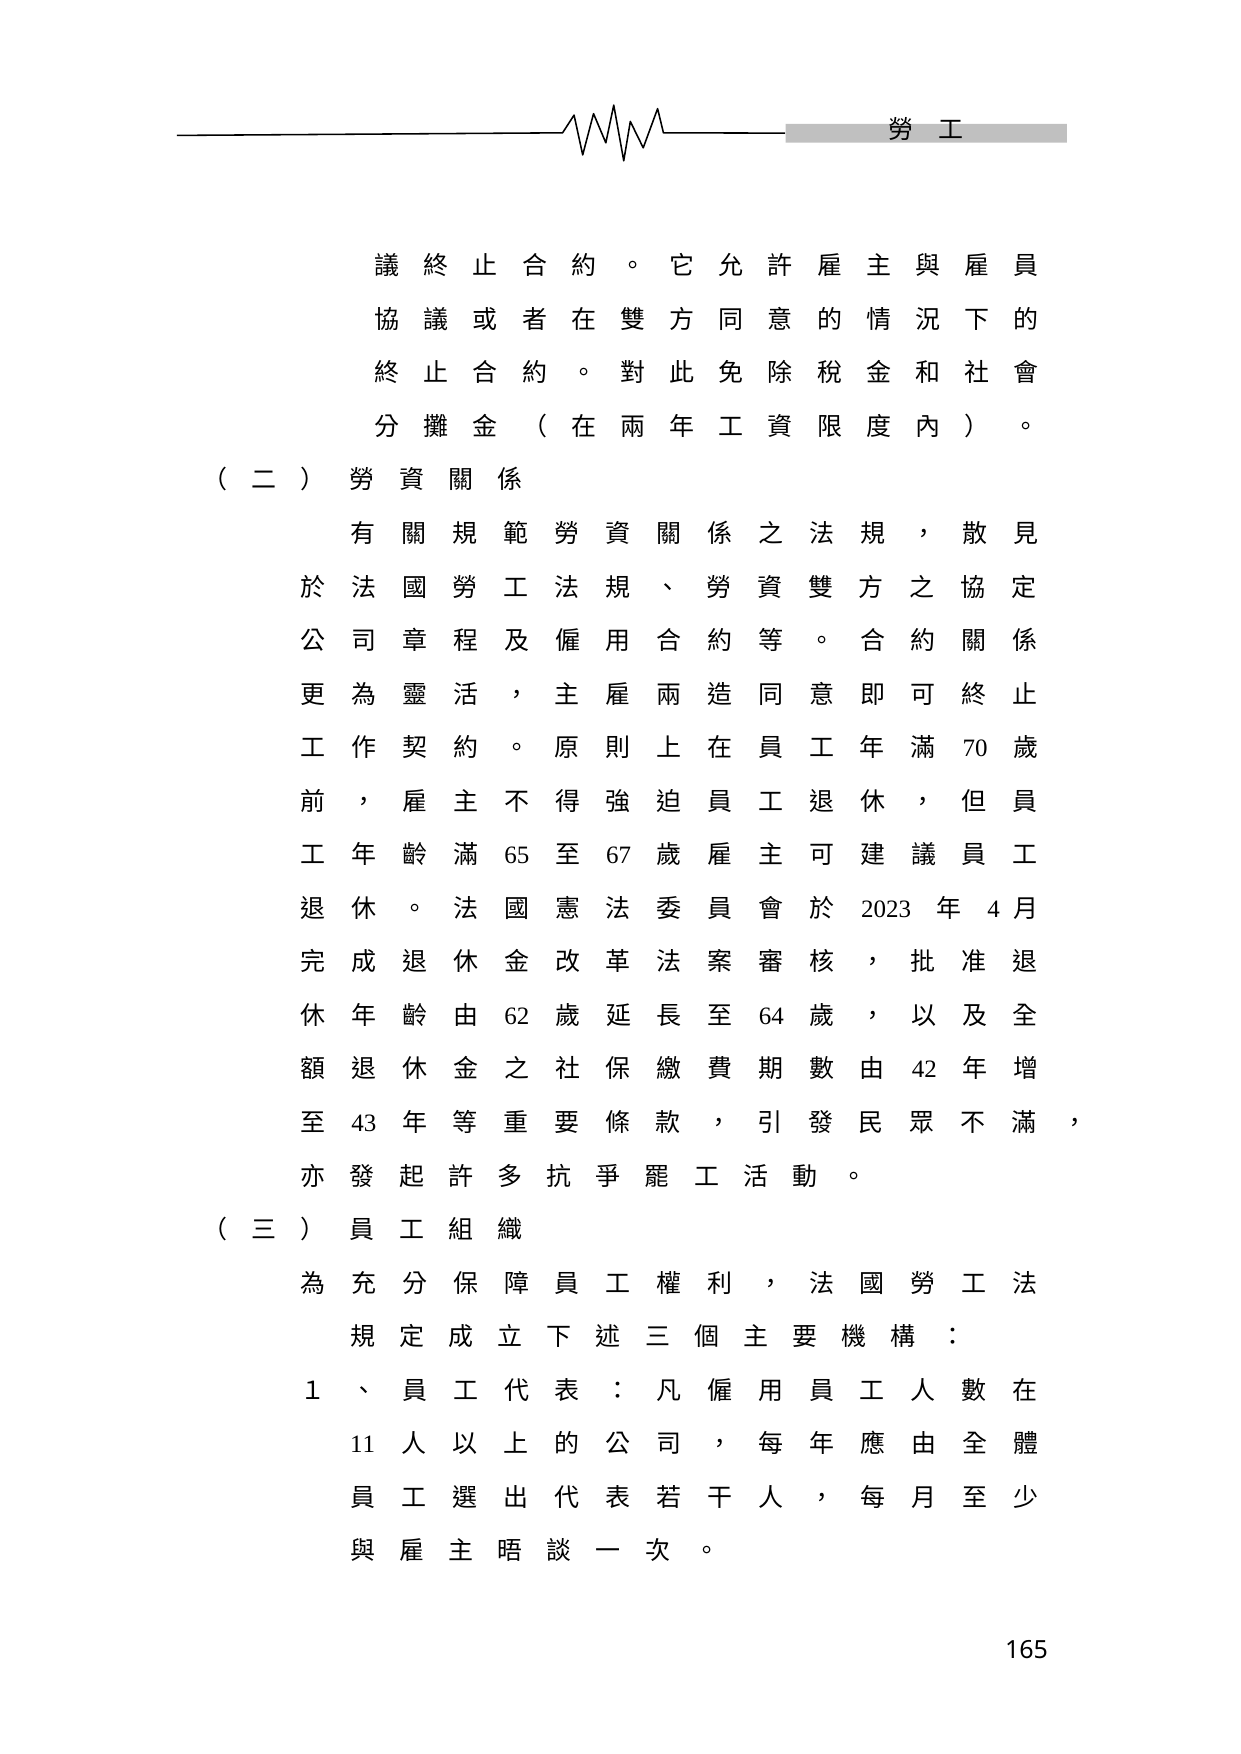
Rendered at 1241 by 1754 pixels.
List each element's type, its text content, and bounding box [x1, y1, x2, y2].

text 為充分保障員工權利，法國勞工法規定成立下述三個主要機構： [276, 1254, 1063, 1362]
text 有關規範勞資關係之法規，散見於法國勞工法規、勞資雙方之協定、公司章程及僱用合約等。合約關係更為靈活，主雇兩造同意即可終止工作契約。原則上在員工年滿70歲前，雇主不得強迫員工退休，但員工年齡滿65至67歲雇主可建議員工退休。法國憲法委員會於2023年4月完成退休金改革法案審核，批准退休年齡由62歲延長至64歲，以及全額退休金之社保繳費期數由42年增至43年等重要條款，引發民眾不滿，亦發起許多抗爭罷工活動。 [276, 505, 1063, 1201]
text （二）勞資關係 [202, 451, 1063, 505]
text １、員工代表：凡僱用員工人數在11人以上的公司，每年應由全體員工選出代表若干人，每月至少與雇主晤談一次。 [276, 1362, 1063, 1576]
text （三）員工組織 [202, 1201, 1063, 1254]
text 議終止合約。它允許雇主與雇員協議或者在雙方同意的情況下的終止合約。對此免除稅金和社會分攤金（在兩年工資限度內）。 [301, 237, 1063, 451]
